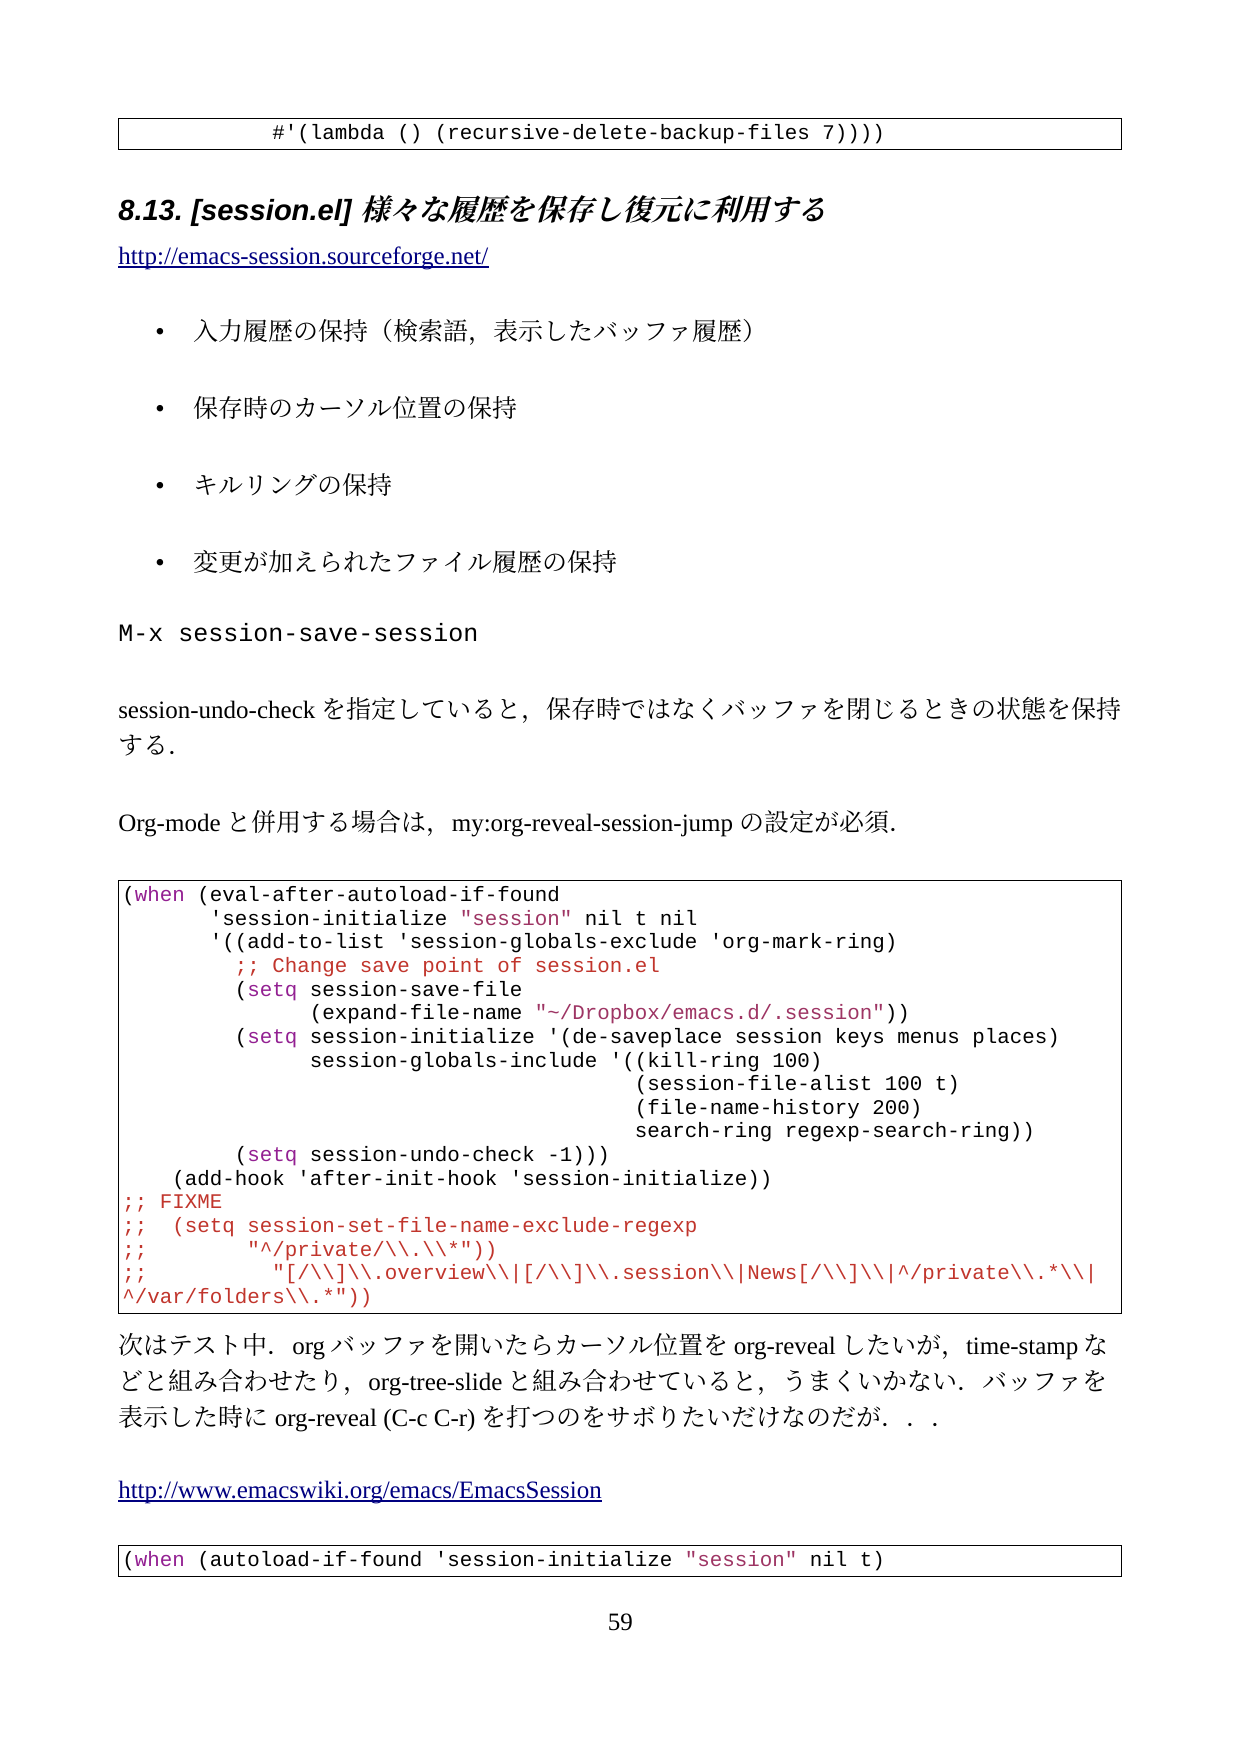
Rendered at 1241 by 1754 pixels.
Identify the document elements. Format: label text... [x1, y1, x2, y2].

text (add-hook 'after-init-hook 'session-initialize)) [119, 1164, 1121, 1187]
text Org-mode と併用する場合は，my:org-reveal-session-jump の設定が必須． [118, 803, 1122, 868]
subtitle [session.el] 様々な履歴を保存し復元に利用する [118, 187, 1122, 229]
text (when (eval-after-autoload-if-found [119, 881, 1121, 904]
text search-ring regexp-search-ring)) [119, 1117, 1121, 1140]
text http://www.emacswiki.org/emacs/EmacsSession [118, 1475, 1122, 1533]
text (setq session-save-file [119, 975, 1121, 998]
text M-x session-save-session [118, 620, 1122, 677]
list 保存時のカーソル位置の保持 [156, 389, 1122, 453]
text ;; FIXME [119, 1187, 1121, 1211]
text (setq session-initialize '(de-saveplace session keys menus places) [119, 1022, 1121, 1046]
text #'(lambda () (recursive-delete-backup-files 7)))) [119, 119, 1121, 149]
text '((add-to-list 'session-globals-exclude 'org-mark-ring) [119, 927, 1121, 951]
text (setq session-undo-check -1))) [119, 1140, 1121, 1164]
text session-globals-include '((kill-ring 100) [119, 1046, 1121, 1069]
text ;; Change save point of session.el [119, 951, 1121, 975]
text ;; "^/private/\\.\\*")) [119, 1235, 1121, 1258]
text ;; (setq session-set-file-name-exclude-regexp [119, 1211, 1121, 1235]
text (session-file-alist 100 t) [119, 1069, 1121, 1093]
list キルリングの保持 [156, 466, 1122, 531]
text (expand-file-name "~/Dropbox/emacs.d/.session")) [119, 998, 1121, 1022]
list 変更が加えられたファイル履歴の保持 [156, 543, 1122, 608]
text 次はテスト中．orgバッファを開いたらカーソル位置をorg-revealしたいが，time-stampなどと組み合わせたり，org-tree-slideと組み合わせていると，うまくいかない．バッファを表示した時に org-reveal (C-c C-r) を打つのをサボりたいだけなのだが．．． [118, 1326, 1122, 1463]
text http://emacs-session.sourceforge.net/ [118, 241, 1122, 299]
text ;; "[/\\]\\.overview\\|[/\\]\\.session\\|News[/\\]\\|^/private\\.*\\|^/var/folders\\.*")) [119, 1258, 1121, 1313]
text session-undo-check を指定していると，保存時ではなくバッファを閉じるときの状態を保持する． [118, 690, 1122, 790]
text (file-name-history 200) [119, 1093, 1121, 1117]
text (when (autoload-if-found 'session-initialize "session" nil t) [119, 1546, 1121, 1576]
text 'session-initialize "session" nil t nil [119, 904, 1121, 927]
list 入力履歴の保持（検索語，表示したバッファ履歴） [156, 311, 1122, 376]
